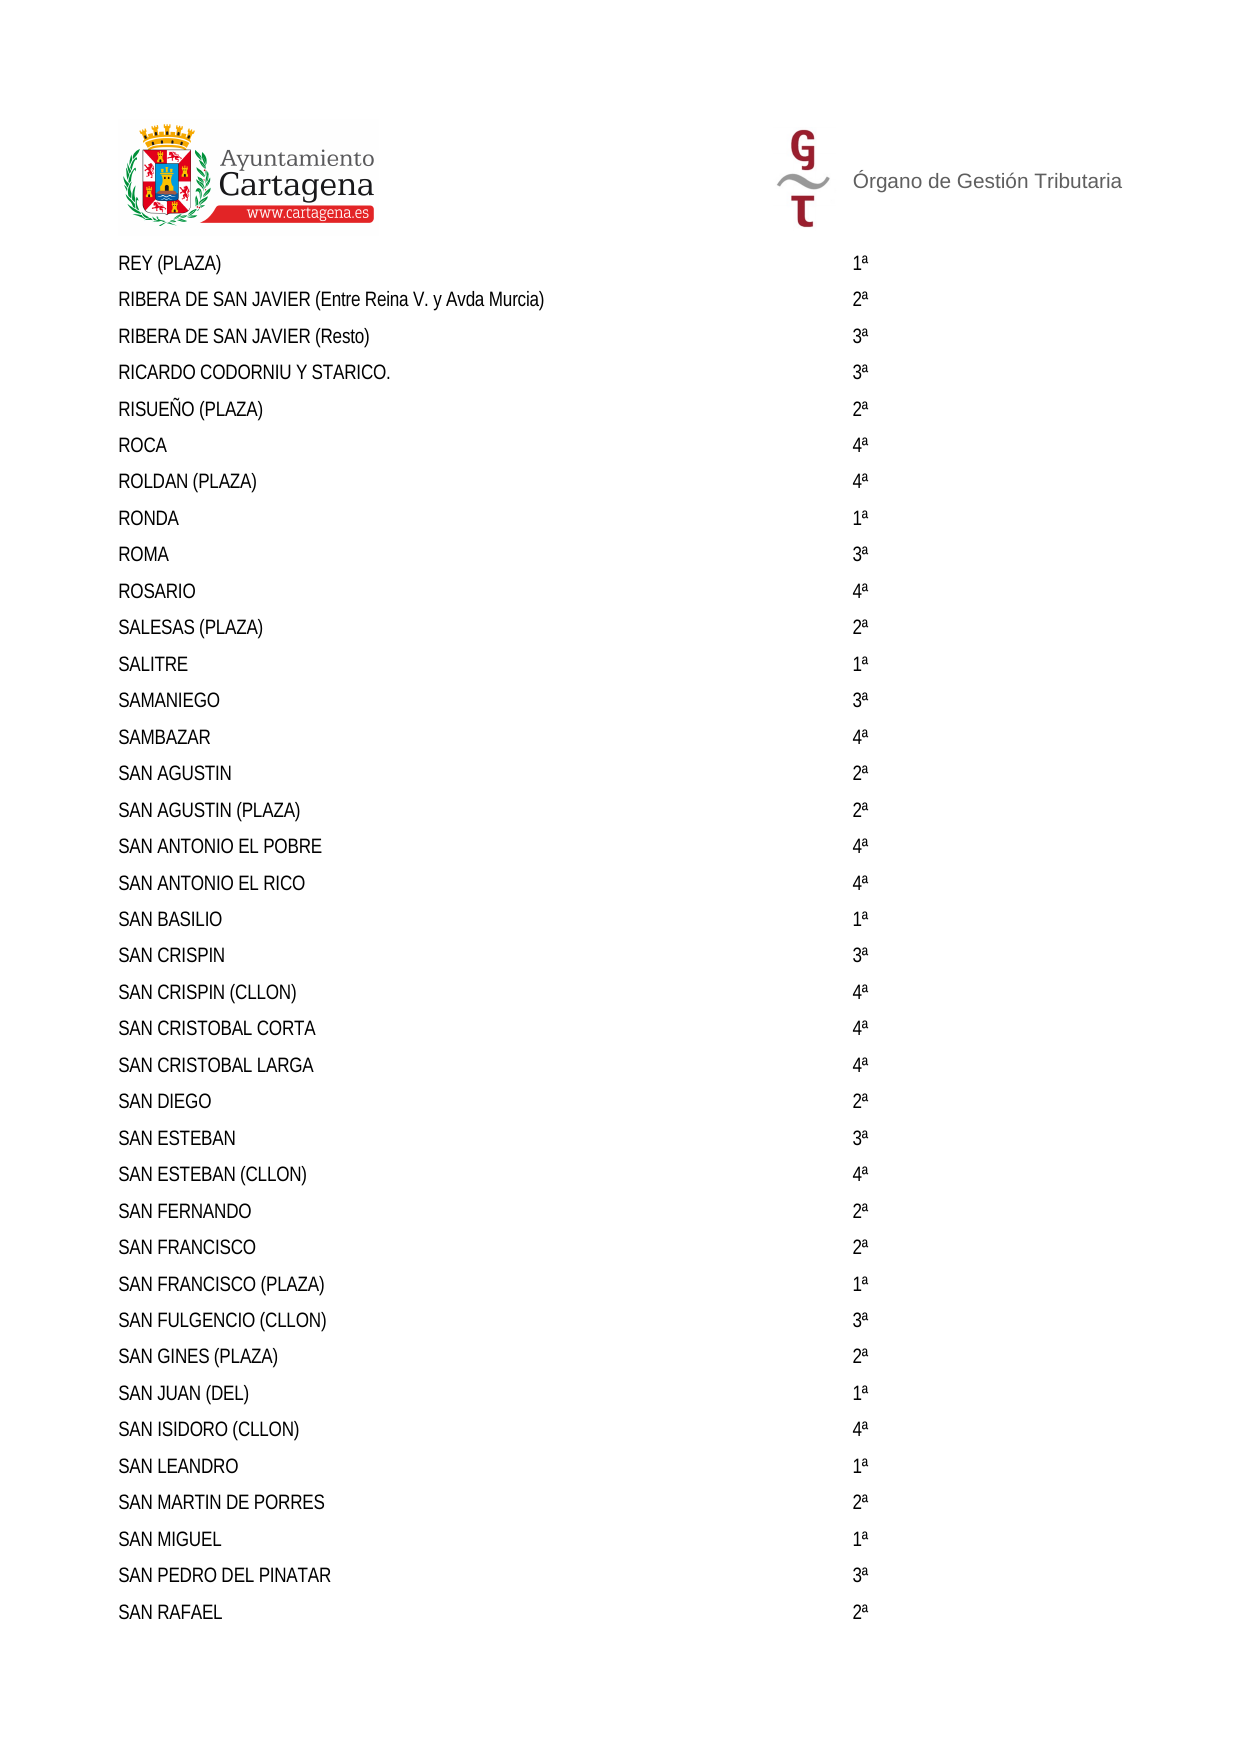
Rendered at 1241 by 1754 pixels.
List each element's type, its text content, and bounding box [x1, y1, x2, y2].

text SAN FERNANDO 2ª [118, 1198, 1122, 1222]
text SAN LEANDRO 1ª [118, 1454, 1122, 1478]
text SAN CRISTOBAL LARGA 4ª [118, 1053, 1122, 1077]
text SAN AGUSTIN (PLAZA) 2ª [118, 797, 1122, 821]
text RIBERA DE SAN JAVIER (Resto) 3ª [118, 323, 1122, 347]
text RONDA 1ª [118, 506, 1122, 530]
text SAN AGUSTIN 2ª [118, 761, 1122, 785]
text SAN ESTEBAN 3ª [118, 1126, 1122, 1149]
text SAN JUAN (DEL) 1ª [118, 1381, 1122, 1405]
text SAN ANTONIO EL POBRE 4ª [118, 834, 1122, 858]
text SAN MIGUEL 1ª [118, 1527, 1122, 1551]
text RICARDO CODORNIU Y STARICO. 3ª [118, 360, 1122, 384]
text ROMA 3ª [118, 542, 1122, 566]
text SAN MARTIN DE PORRES 2ª [118, 1490, 1122, 1514]
text ROCA 4ª [118, 433, 1122, 457]
text SAN BASILIO 1ª [118, 907, 1122, 931]
text ROSARIO 4ª [118, 579, 1122, 603]
text SAN FRANCISCO (PLAZA) 1ª [118, 1271, 1122, 1295]
text RIBERA DE SAN JAVIER (Entre Reina V. y Avda Murcia) 2ª [118, 287, 1122, 311]
text SAN FRANCISCO 2ª [118, 1235, 1122, 1259]
text SALITRE 1ª [118, 652, 1122, 676]
text SAN FULGENCIO (CLLON) 3ª [118, 1308, 1122, 1332]
text RISUEÑO (PLAZA) 2ª [118, 396, 1122, 420]
text SAN PEDRO DEL PINATAR 3ª [118, 1563, 1122, 1587]
text SAN ESTEBAN (CLLON) 4ª [118, 1162, 1122, 1186]
text SAN CRISPIN 3ª [118, 943, 1122, 967]
text SAN GINES (PLAZA) 2ª [118, 1344, 1122, 1368]
text SAN DIEGO 2ª [118, 1089, 1122, 1113]
text SAN ANTONIO EL RICO 4ª [118, 870, 1122, 894]
text SAN CRISTOBAL CORTA 4ª [118, 1016, 1122, 1040]
text SAMBAZAR 4ª [118, 724, 1122, 748]
text REY (PLAZA) 1ª [118, 251, 1122, 274]
text SALESAS (PLAZA) 2ª [118, 615, 1122, 639]
text ROLDAN (PLAZA) 4ª [118, 469, 1122, 493]
picture [117, 119, 379, 236]
text SAN CRISPIN (CLLON) 4ª [118, 980, 1122, 1004]
text SAN ISIDORO (CLLON) 4ª [118, 1417, 1122, 1441]
text SAN RAFAEL 2ª [118, 1599, 1122, 1623]
text SAMANIEGO 3ª [118, 688, 1122, 712]
